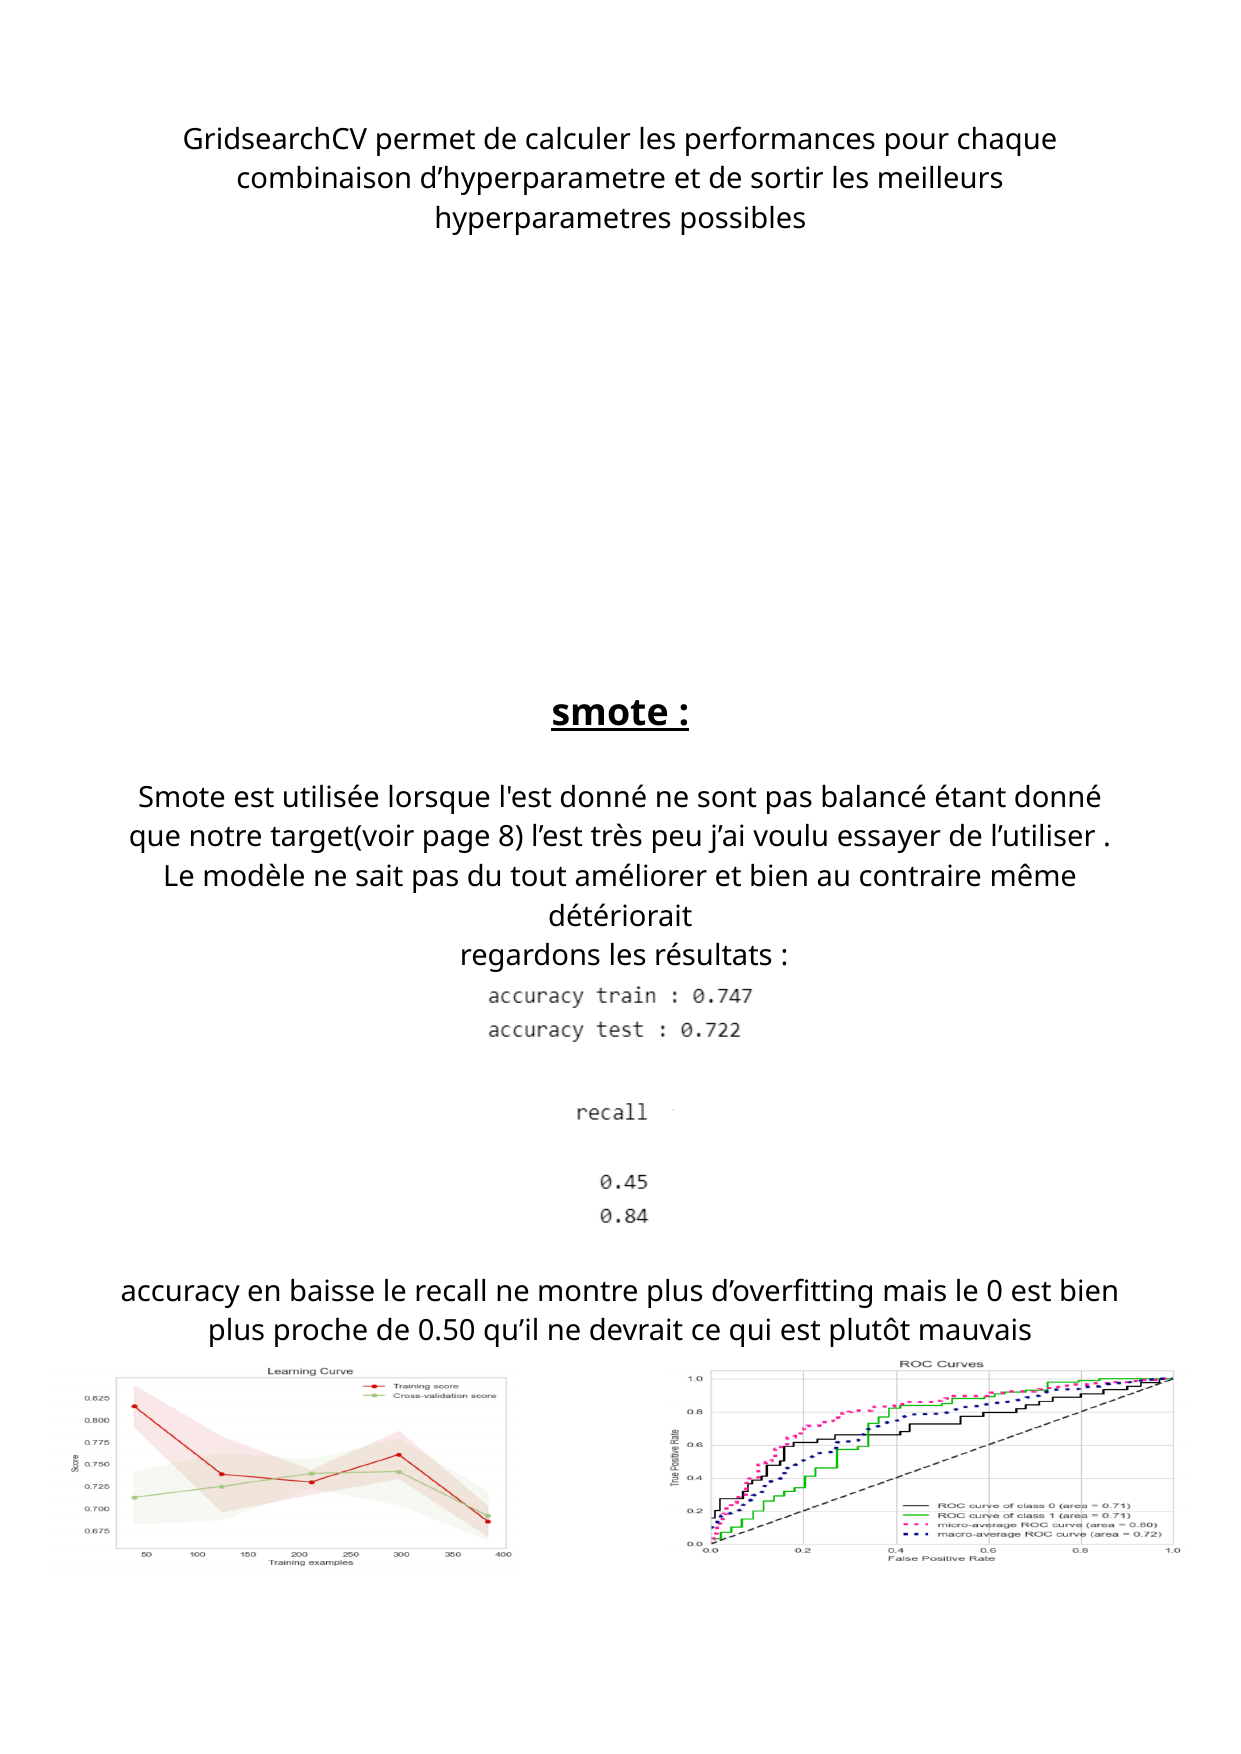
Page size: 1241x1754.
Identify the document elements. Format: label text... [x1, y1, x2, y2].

picture [566, 1082, 674, 1248]
picture [662, 1356, 1198, 1570]
text GridsearchCV permet de calculer les performances pour chaque combinaison d’hyperparametre et de sortir les meilleurs hyperparametres possibles [118, 118, 1122, 237]
text accuracy en baisse le recall ne montre plus d’overfitting mais le 0 est bien plus proche de 0.50 qu’il ne devrait ce qui est plutôt mauvais [118, 1270, 1122, 1349]
text smote : [118, 685, 1122, 736]
picture [469, 974, 771, 1052]
text Smote est utilisée lorsque l'est donné ne sont pas balancé étant donné que notre target(voir page 8) l’est très peu j’ai voulu essayer de l’utiliser . [118, 776, 1122, 855]
text regardons les résultats : [118, 934, 1122, 974]
text Le modèle ne sait pas du tout améliorer et bien au contraire même détériorait [118, 855, 1122, 934]
picture [46, 1360, 522, 1576]
